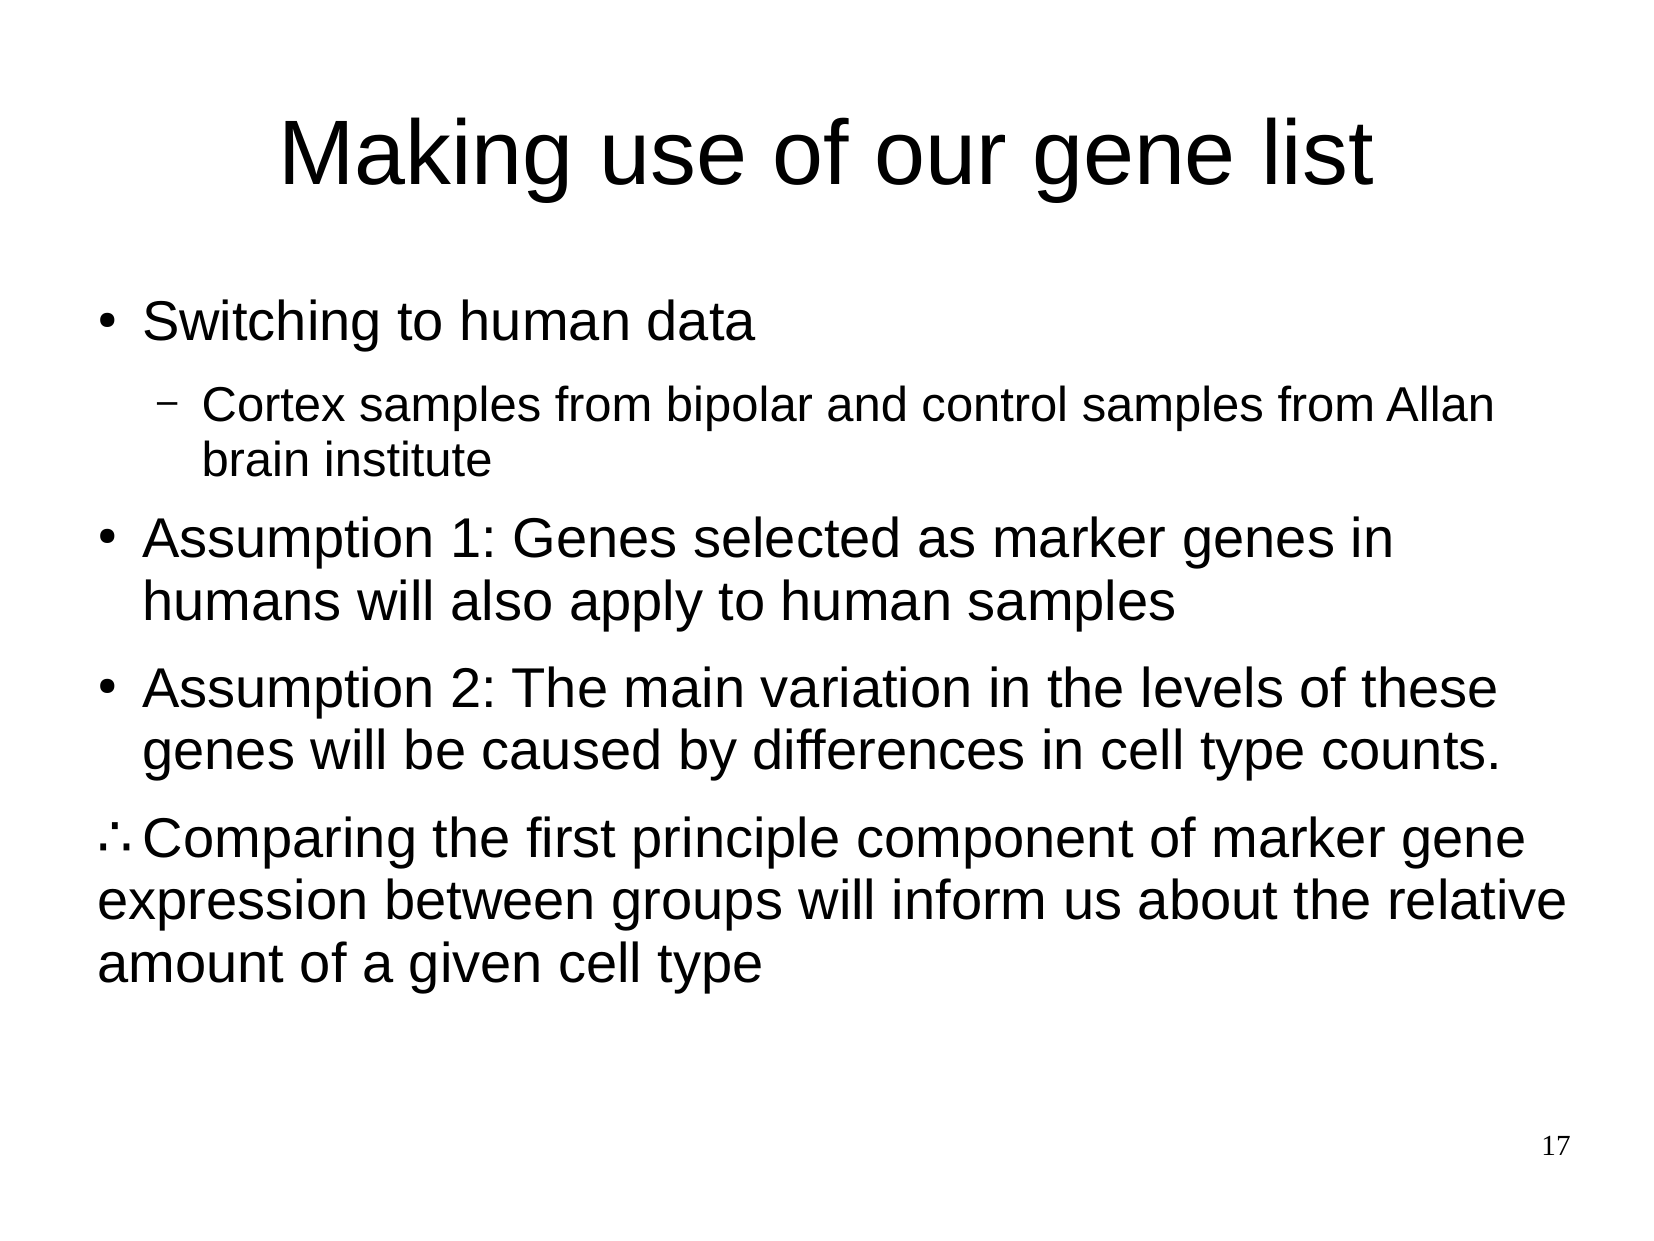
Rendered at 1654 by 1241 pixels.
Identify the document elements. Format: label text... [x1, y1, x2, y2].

title Making use of our gene list [82, 49, 1571, 257]
list Switching to human data Cortex samples from bipolar and control samples from Allan brain institute Assumption 1: Genes selected as marker genes in humans will also apply to human samples Assumption 2: The main variation in the levels of these genes will be caused by differences in cell type counts. Comparing the first principle component of marker gene expression between groups will inform us about the relative amount of a given cell type [82, 290, 1571, 1010]
